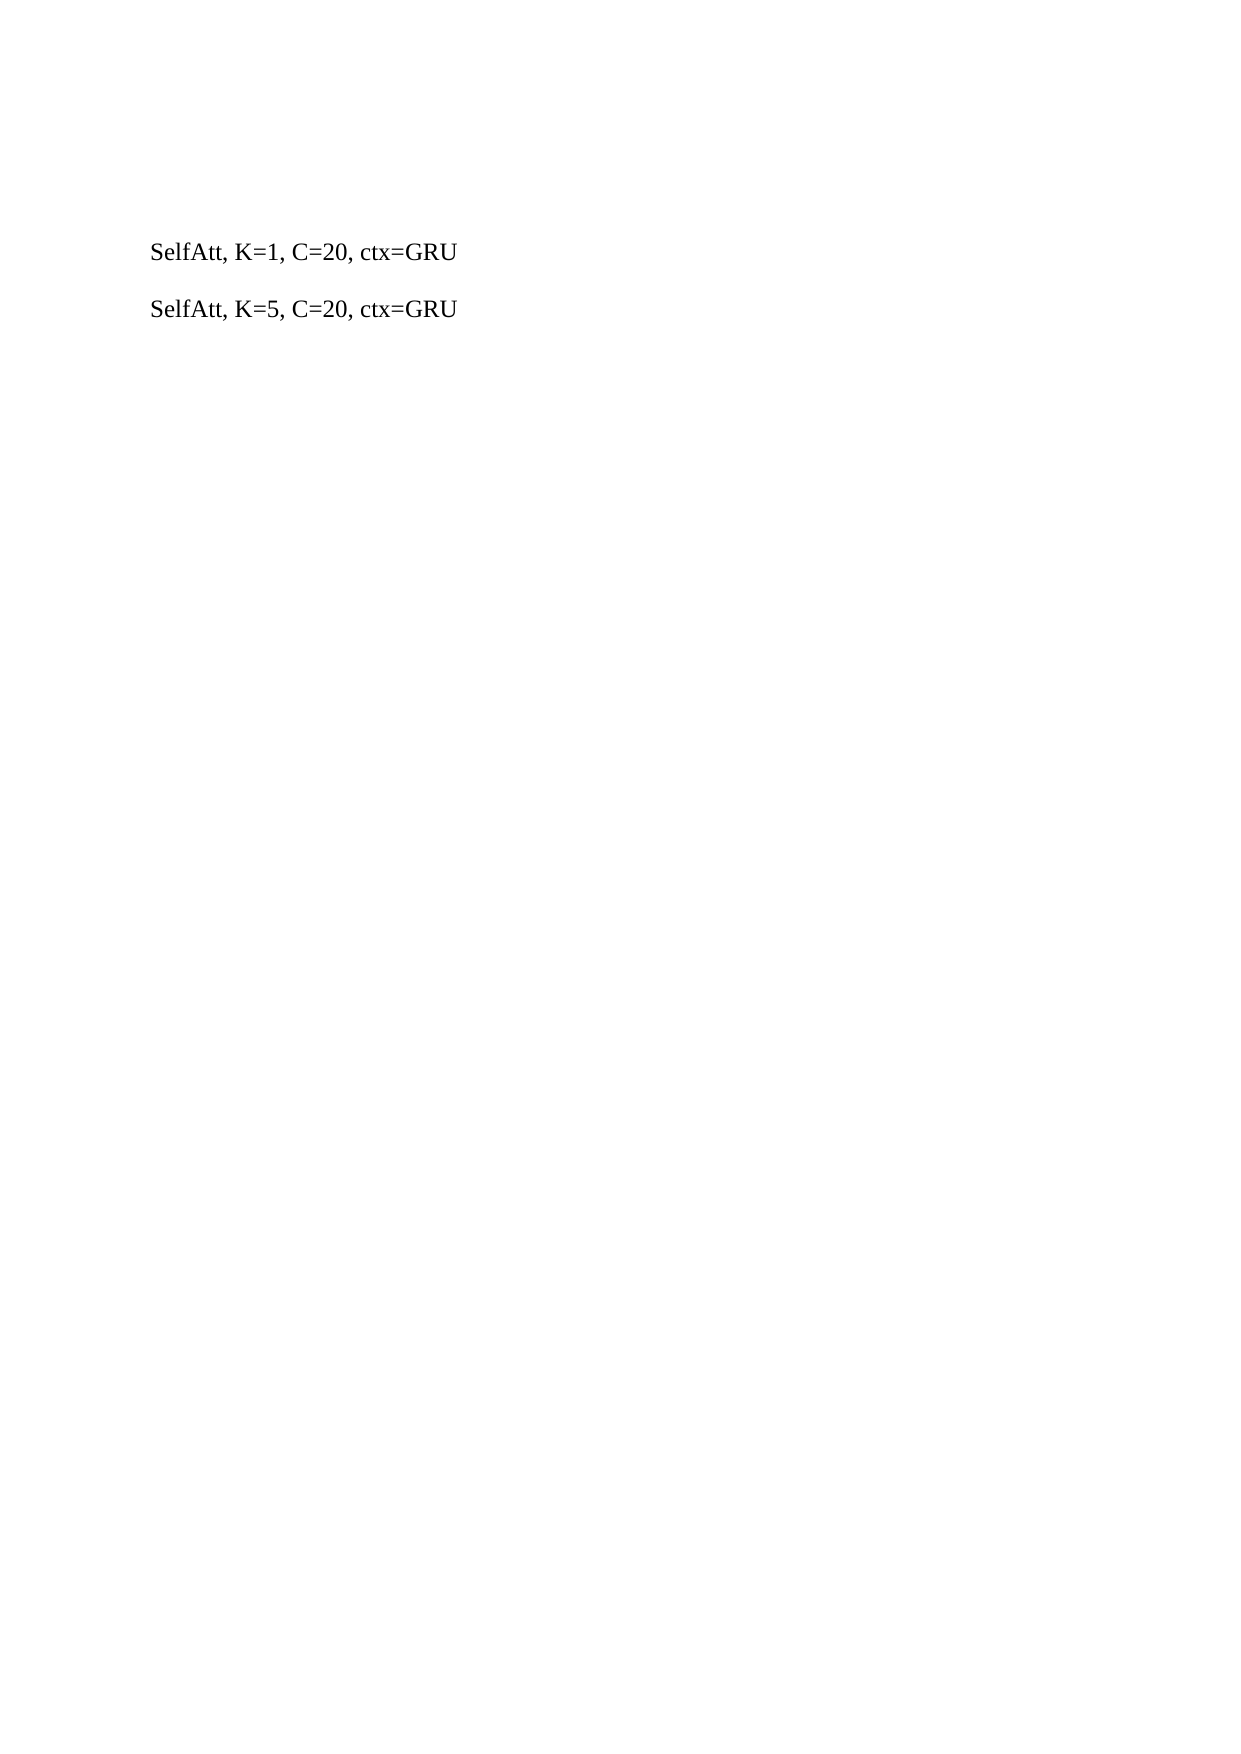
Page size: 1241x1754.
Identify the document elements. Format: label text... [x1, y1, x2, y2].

text SelfAtt, K=5, C=20, ctx=GRU [150, 294, 1090, 323]
text SelfAtt, K=1, C=20, ctx=GRU [150, 237, 1090, 266]
